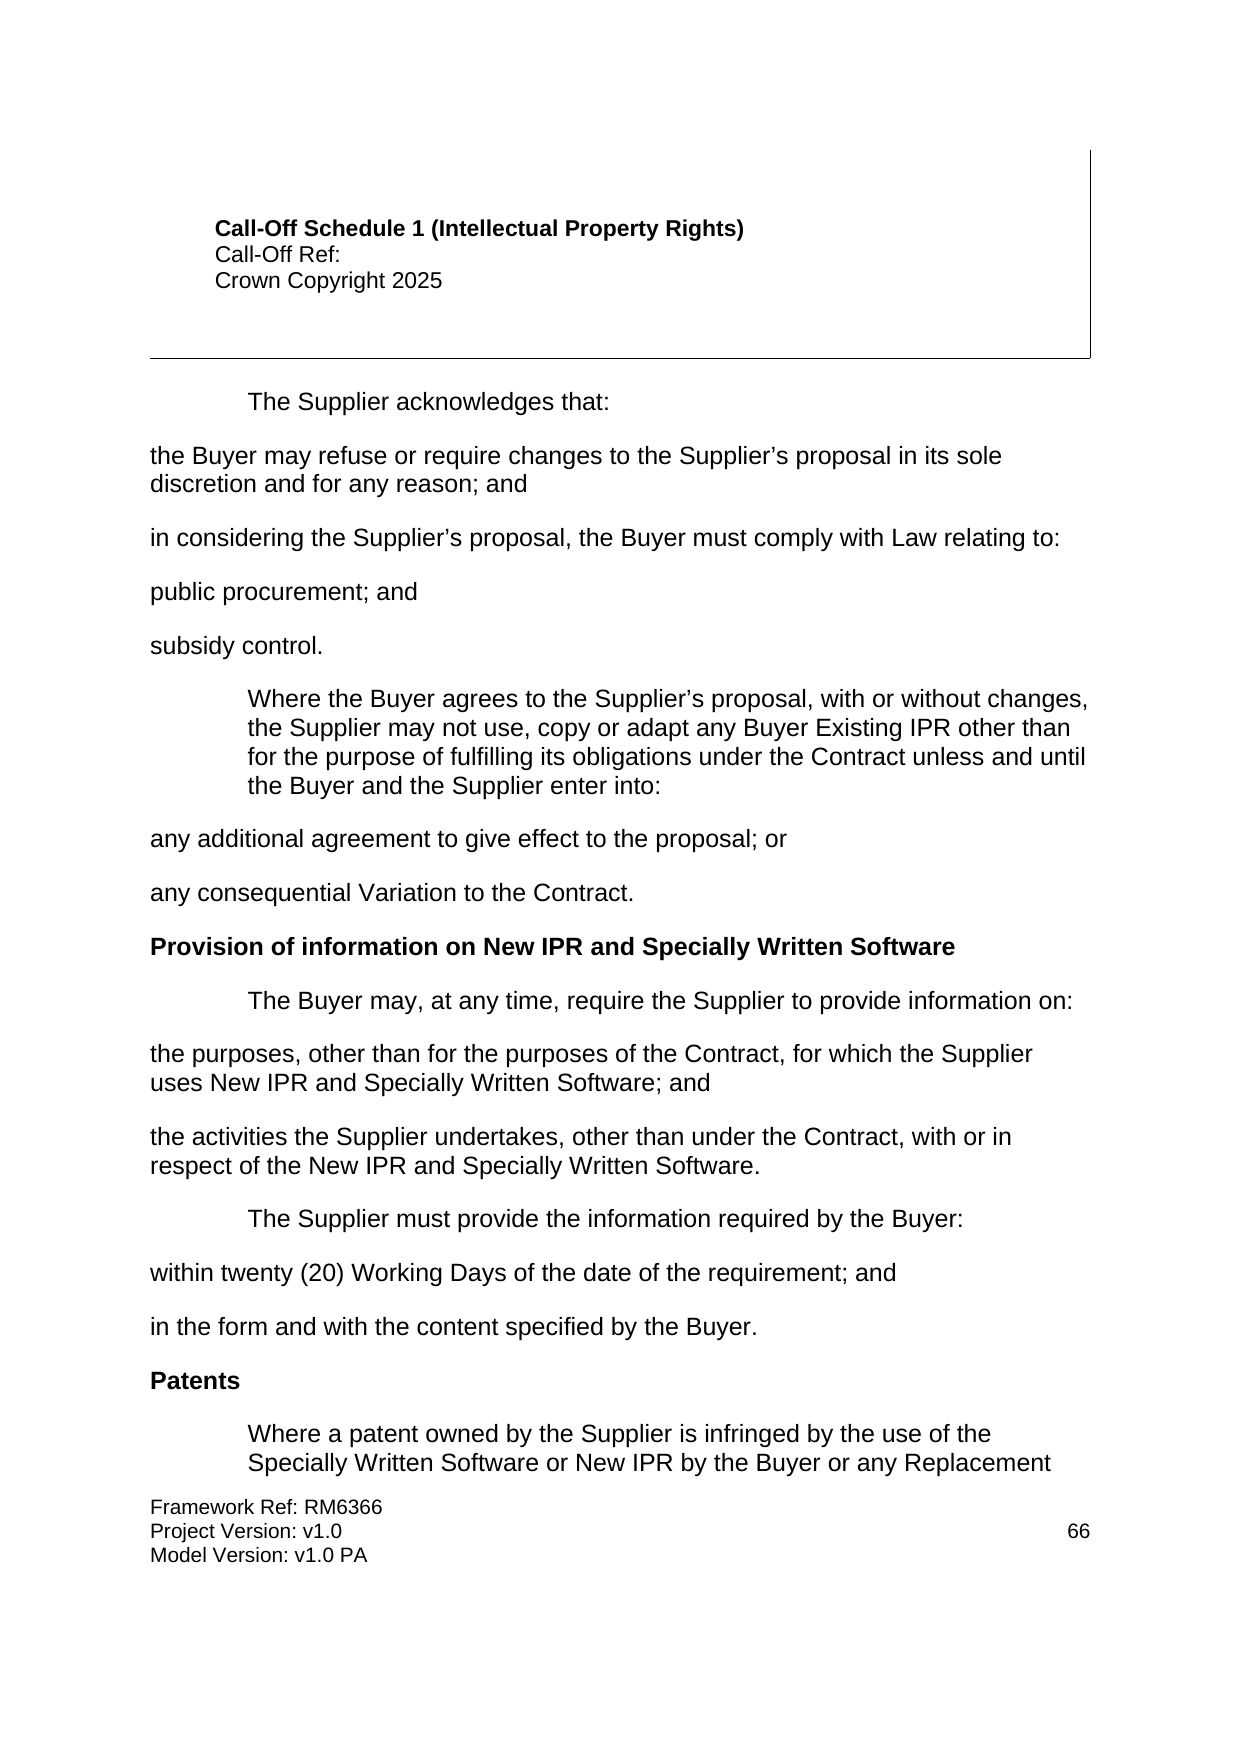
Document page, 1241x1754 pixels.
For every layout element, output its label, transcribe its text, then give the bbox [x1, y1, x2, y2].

subtitle any consequential Variation to the Contract. [150, 878, 1090, 907]
subtitle Where the Buyer agrees to the Supplier’s proposal, with or without changes, the Supplier may not use, copy or adapt any Buyer Existing IPR other than for the purpose of fulfilling its obligations under the Contract unless and until the Buyer and the Supplier enter into: [247, 684, 1090, 799]
subtitle The Supplier acknowledges that: [247, 387, 1090, 416]
subtitle Where a patent owned by the Supplier is infringed by the use of the Specially Written Software or New IPR by the Buyer or any Replacement [247, 1419, 1090, 1477]
subtitle public procurement; and [150, 577, 1090, 606]
subtitle The Supplier must provide the information required by the Buyer: [247, 1204, 1090, 1233]
subtitle the purposes, other than for the purposes of the Contract, for which the Supplier uses New IPR and Specially Written Software; and [150, 1039, 1090, 1097]
subtitle Provision of information on New IPR and Specially Written Software [150, 932, 1090, 961]
subtitle in considering the Supplier’s proposal, the Buyer must comply with Law relating to: [150, 523, 1090, 552]
subtitle subsidy control. [150, 631, 1090, 659]
subtitle within twenty (20) Working Days of the date of the requirement; and [150, 1258, 1090, 1287]
subtitle Patents [150, 1366, 1090, 1394]
subtitle the Buyer may refuse or require changes to the Supplier’s proposal in its sole discretion and for any reason; and [150, 441, 1090, 498]
subtitle any additional agreement to give effect to the proposal; or [150, 824, 1090, 853]
subtitle The Buyer may, at any time, require the Supplier to provide information on: [247, 986, 1090, 1014]
subtitle the activities the Supplier undertakes, other than under the Contract, with or in respect of the New IPR and Specially Written Software. [150, 1122, 1090, 1179]
subtitle in the form and with the content specified by the Buyer. [150, 1312, 1090, 1341]
